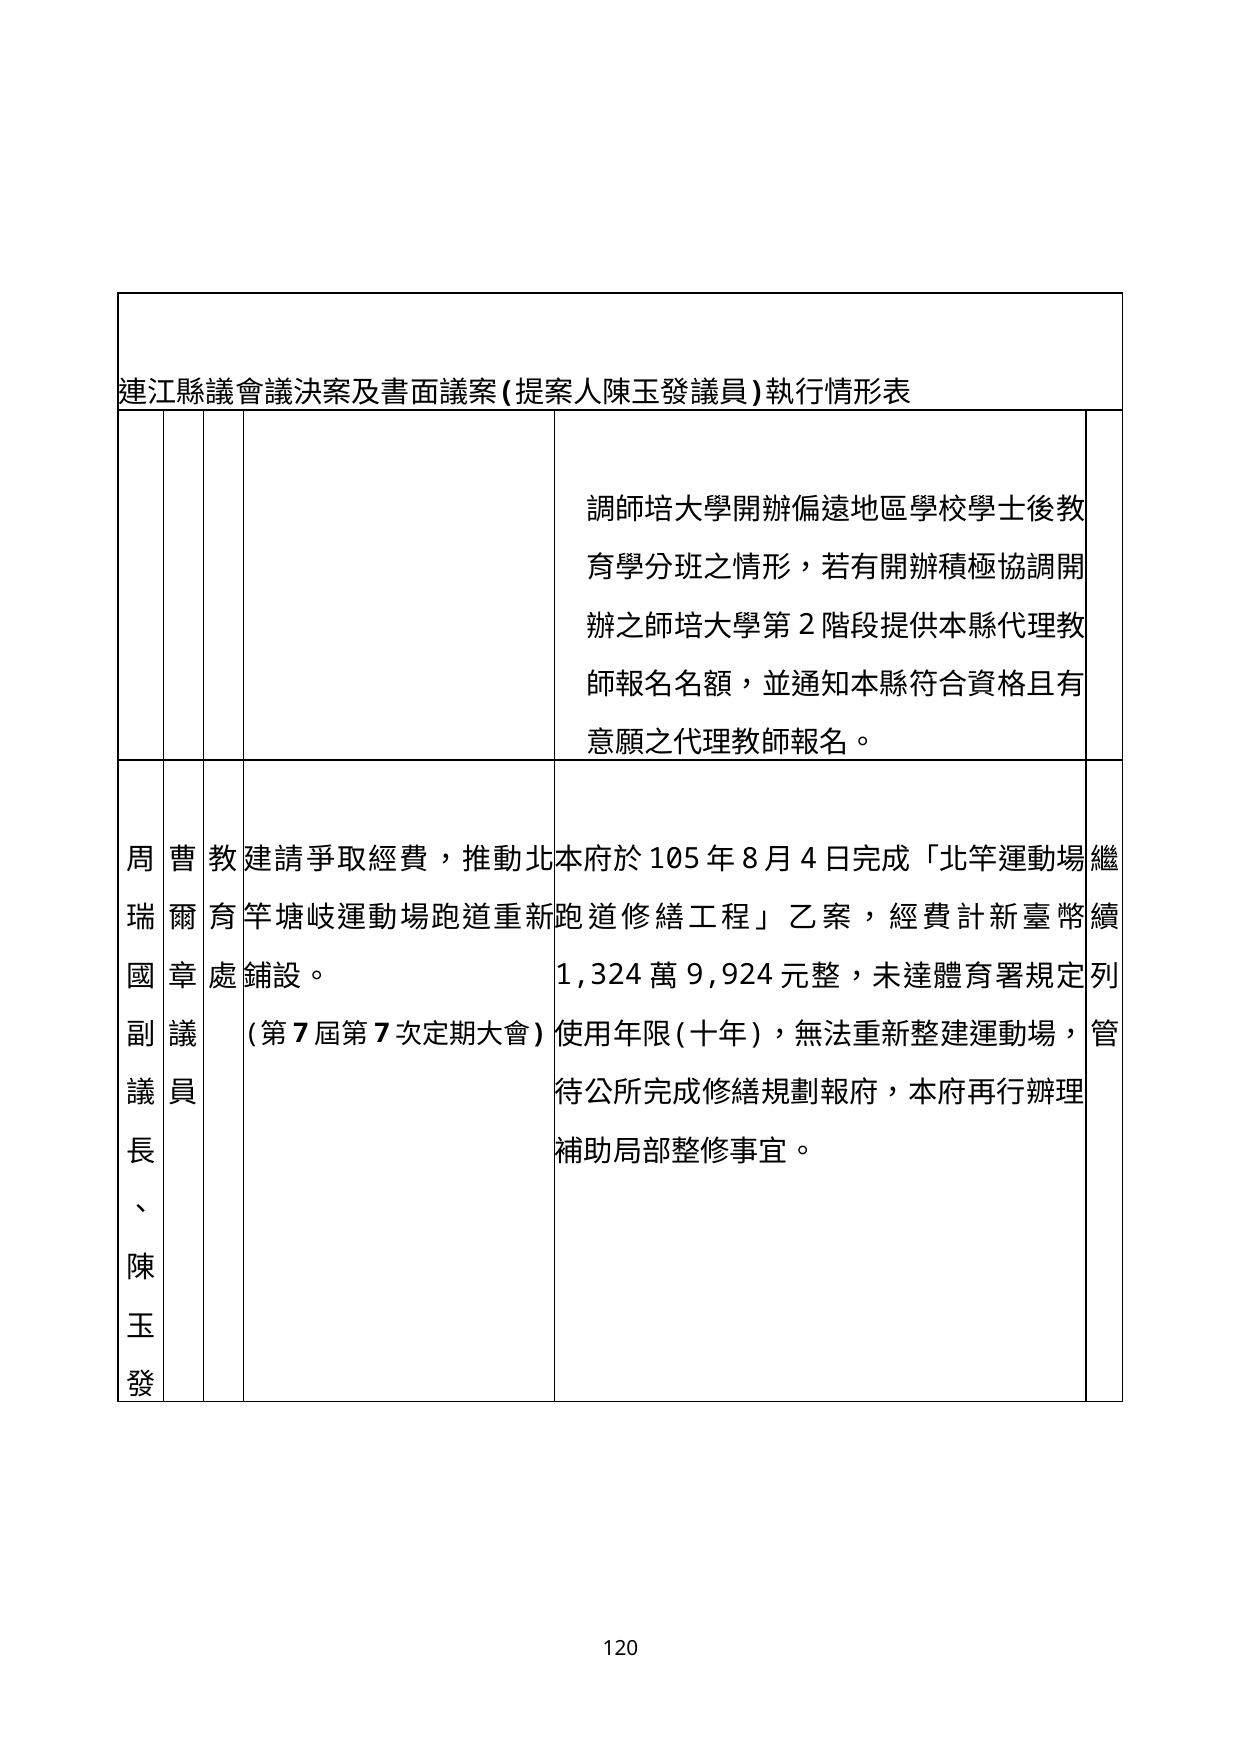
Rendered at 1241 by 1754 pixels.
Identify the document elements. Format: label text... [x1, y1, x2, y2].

table_cell 繼續列管 [1087, 761, 1122, 1401]
table_cell 教育處 [204, 761, 243, 1401]
table_cell [204, 411, 243, 759]
table_cell 周瑞國副議長 、陳玉發 [119, 761, 163, 1401]
table_cell [1087, 411, 1122, 759]
table_cell [164, 411, 203, 759]
table_cell 建請爭取經費，推動北竿塘岐運動場跑道重新鋪設。 (第7屆第7次定期大會) [244, 761, 554, 1401]
table_header 連江縣議會議決案及書面議案(提案人陳玉發議員)執行情形表 [119, 294, 1122, 409]
table_cell 調師培大學開辦偏遠地區學校學士後教育學分班之情形，若有開辦積極協調開辦之師培大學第2階段提供本縣代理教師報名名額，並通知本縣符合資格且有意願之代理教師報名。 [555, 411, 1085, 759]
table_cell 本府於105年8月4日完成「北竿運動場跑道修繕工程」乙案，經費計新臺幣1,324萬9,924元整，未達體育署規定使用年限(十年)，無法重新整建運動場，待公所完成修繕規劃報府，本府再行辧理補助局部整修事宜。 [555, 761, 1085, 1401]
table_cell 曹爾章議員 [164, 761, 203, 1401]
table_cell [244, 411, 554, 759]
table_cell [119, 411, 163, 759]
